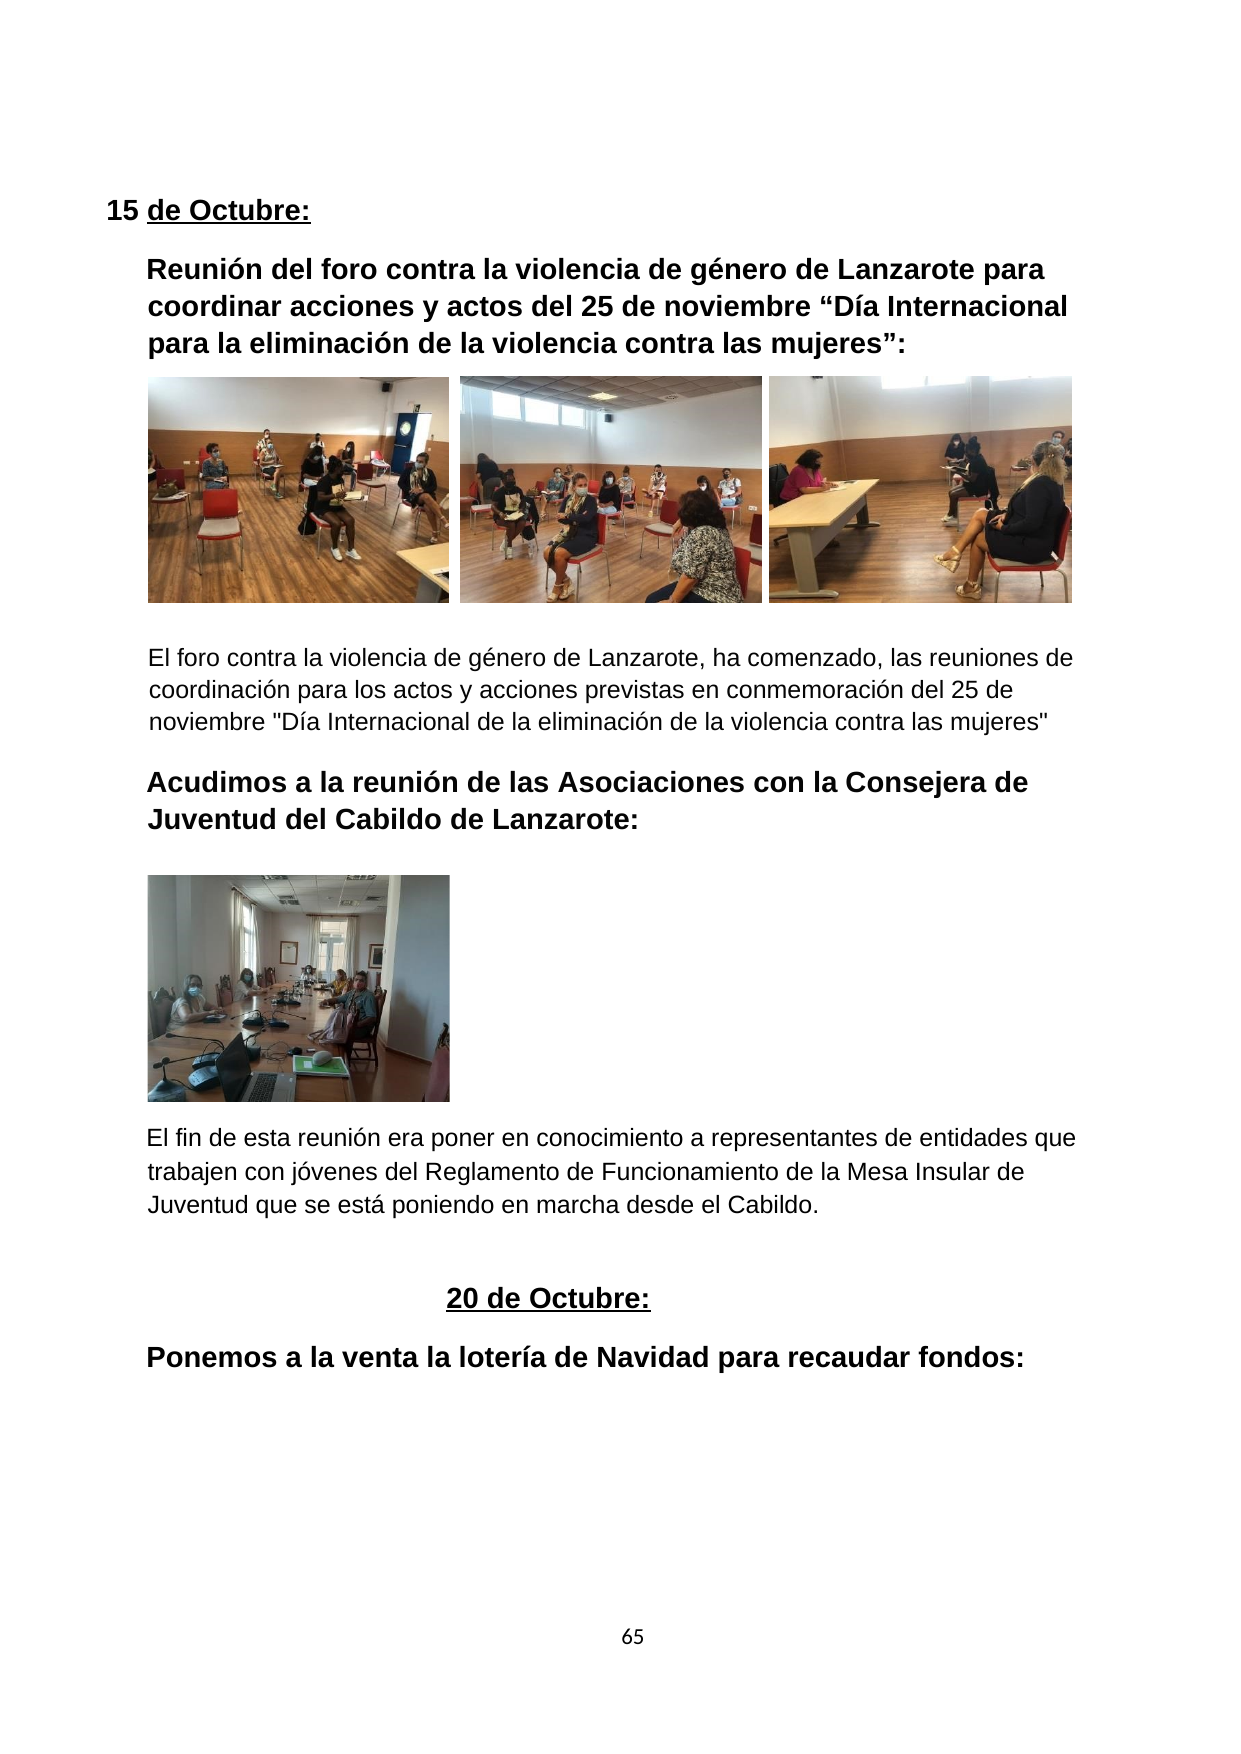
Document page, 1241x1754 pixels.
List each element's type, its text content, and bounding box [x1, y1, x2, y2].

text El foro contra la violencia de género de Lanzarote, ha comenzado, las reuniones de coordinación para los actos y acciones previstas en conmemoración del 25 de noviembre "Día Internacional de la eliminación de la violencia contra las mujeres" [148, 643, 1122, 736]
text Reunión del foro contra la violencia de género de Lanzarote para coordinar acciones y actos del 25 de noviembre “Día Internacional para la eliminación de la violencia contra las mujeres”: [146, 252, 1123, 360]
text El fin de esta reunión era poner en conocimiento a representantes de entidades que trabajen con jóvenes del Reglamento de Funcionamiento de la Mesa Insular de Juventud que se está poniendo en marcha desde el Cabildo. [146, 1123, 1123, 1219]
text Acudimos a la reunión de las Asociaciones con la Consejera de Juventud del Cabildo de Lanzarote: [146, 764, 1123, 835]
text 20 de Octubre: [146, 1281, 1172, 1314]
text Ponemos a la venta la lotería de Navidad para recaudar fondos: [146, 1340, 1123, 1373]
list de Octubre: [106, 193, 1172, 226]
